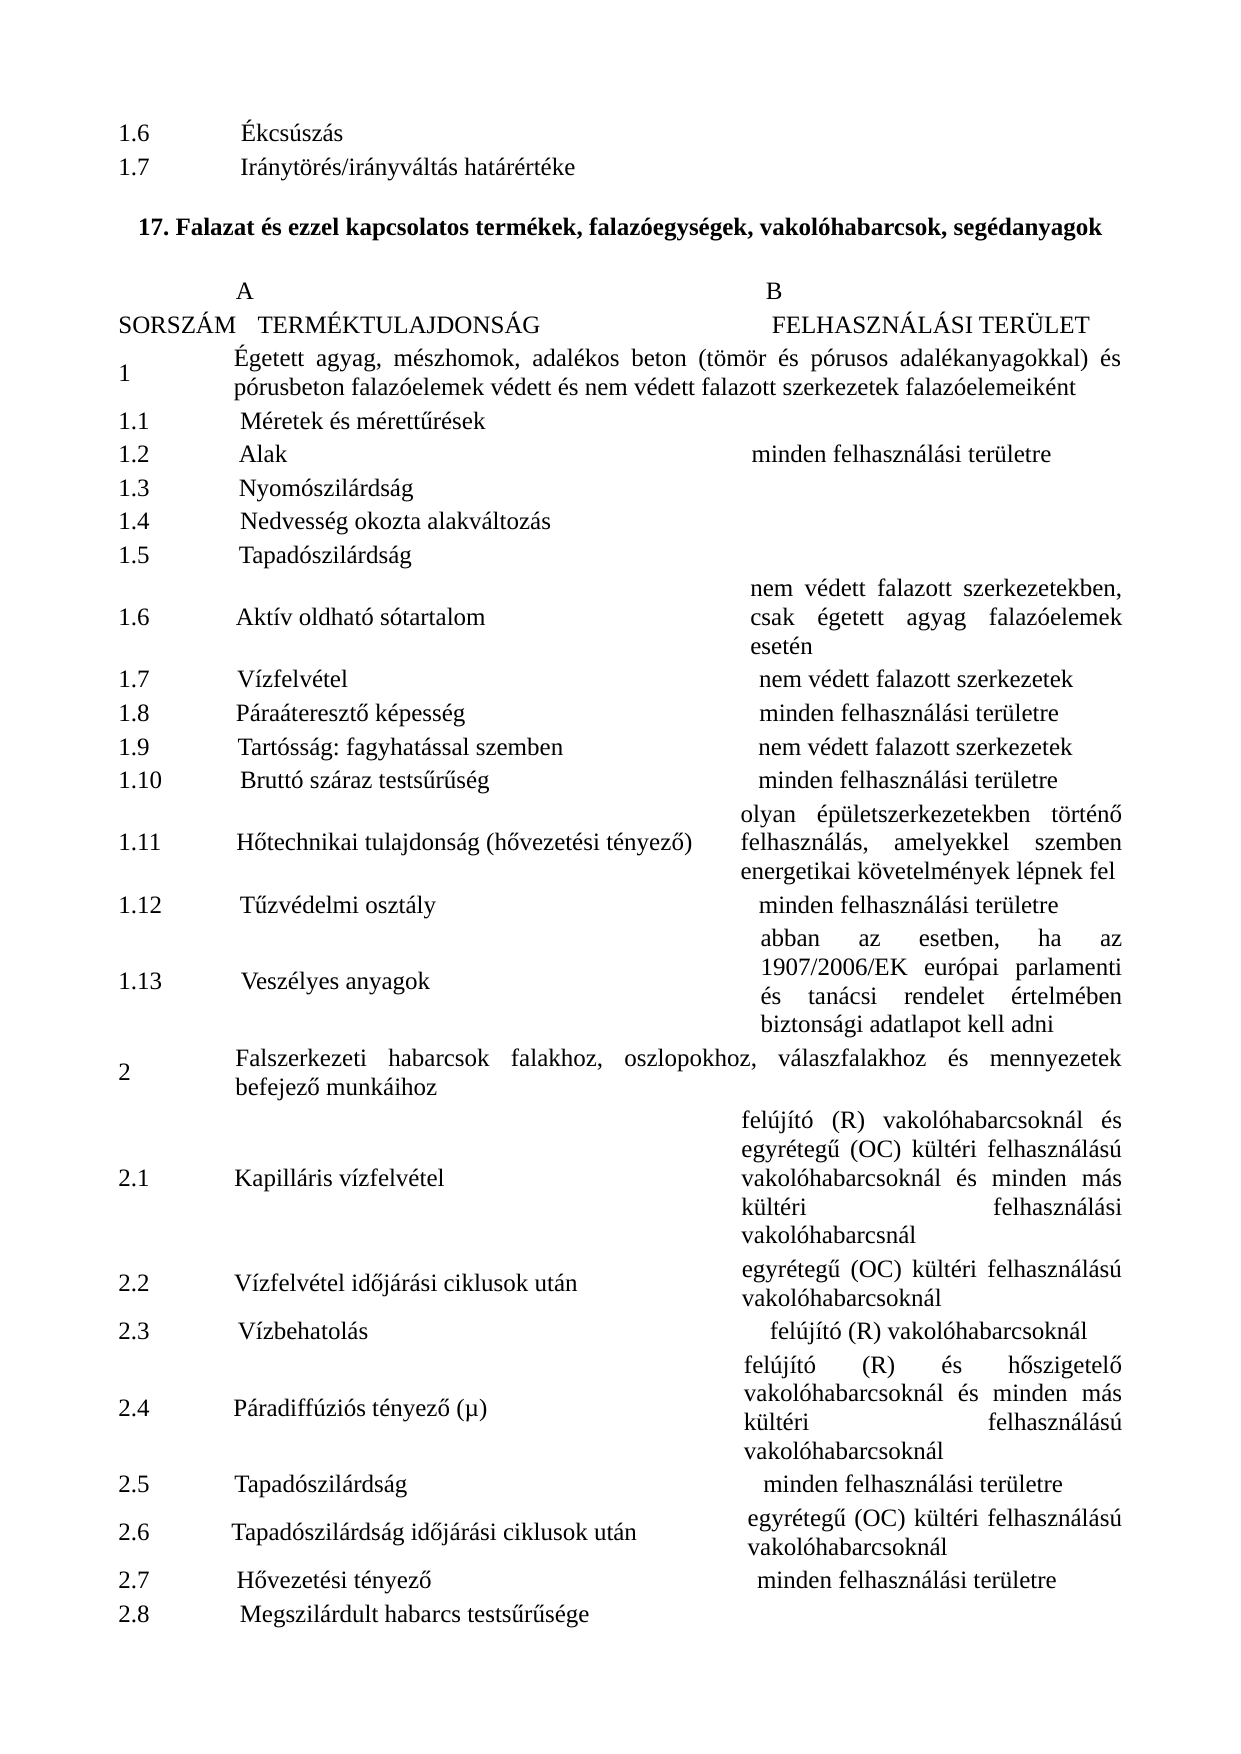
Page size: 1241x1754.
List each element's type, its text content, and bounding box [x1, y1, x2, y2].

table_header [779, 118, 1122, 147]
table_header 1.4 [118, 506, 240, 535]
table_header [118, 276, 236, 305]
table_header abban az esetben, ha az 1907/2006/EK európai parlamenti és tanácsi rendelet értelmében biztonsági adatlapot kell adni [760, 923, 1122, 1038]
table_header felújító (R) vakolóhabarcsoknál és egyrétegű (OC) kültéri felhasználású vakolóhabarcsoknál és minden más kültéri felhasználási vakolóhabarcsnál [741, 1105, 1122, 1249]
table_header Alak [239, 439, 751, 468]
table_header 1.3 [118, 473, 238, 502]
table_header minden felhasználási területre [759, 698, 1122, 727]
table_header Iránytörés/irányváltás határértéke [240, 152, 779, 180]
table_header 1.8 [118, 698, 236, 727]
table_header 1.1 [118, 406, 240, 434]
table_header 1.10 [118, 765, 240, 794]
table_header Tapadószilárdság időjárási ciklusok után [231, 1503, 747, 1561]
table_header nem védett falazott szerkezetek [759, 665, 1122, 693]
table_header Páradiffúziós tényező (µ) [233, 1350, 744, 1465]
text 17. Falazat és ezzel kapcsolatos termékek, falazóegységek, vakolóhabarcsok, segédanyagok [134, 212, 1106, 240]
table_header 2.6 [118, 1503, 231, 1561]
table_header Hőtechnikai tulajdonság (hővezetési tényező) [236, 799, 740, 885]
table_header 2.3 [118, 1316, 238, 1345]
table_header 1.9 [118, 732, 237, 760]
table_header Veszélyes anyagok [241, 923, 760, 1038]
table_header [786, 473, 1122, 502]
table_header 1.6 [118, 574, 236, 660]
table_header minden felhasználási területre [758, 765, 1122, 794]
table_header 1.6 [118, 118, 241, 147]
table_header Ékcsúszás [241, 118, 779, 147]
table_header Bruttó száraz testsűrűség [240, 765, 758, 794]
table_header Méretek és mérettűrések [240, 406, 781, 434]
table_header TERMÉKTULAJDONSÁG [257, 310, 772, 339]
table_header minden felhasználási területre [763, 1470, 1122, 1498]
table_header nem védett falazott szerkezetekben, csak égetett agyag falazóelemek esetén [750, 574, 1122, 660]
table_header 1.7 [118, 152, 240, 180]
table_header 2.4 [118, 1350, 233, 1465]
table_header 2.5 [118, 1470, 234, 1498]
table_header Páraáteresztő képesség [236, 698, 759, 727]
table_header Vízfelvétel [237, 665, 759, 693]
table_header Tapadószilárdság [234, 1470, 763, 1498]
table_header minden felhasználási területre [757, 1565, 1122, 1594]
table_header minden felhasználási területre [759, 890, 1122, 918]
table_header 1.7 [118, 665, 237, 693]
table_header 2.8 [118, 1599, 239, 1628]
table_header [780, 152, 1122, 180]
table_header [781, 406, 1122, 434]
table_header FELHASZNÁLÁSI TERÜLET [772, 310, 1122, 339]
table_header [783, 1599, 1122, 1628]
table_header felújító (R) és hőszigetelő vakolóhabarcsoknál és minden más kültéri felhasználású vakolóhabarcsoknál [744, 1350, 1122, 1465]
table_header Hővezetési tényező [236, 1565, 757, 1594]
table_header felújító (R) vakolóhabarcsoknál [770, 1316, 1122, 1345]
table_header 1 [118, 344, 233, 401]
table_header 1.5 [118, 540, 238, 569]
table_header Tartósság: fagyhatással szemben [237, 732, 758, 760]
table_header egyrétegű (OC) kültéri felhasználású vakolóhabarcsoknál [742, 1254, 1122, 1311]
table_header nem védett falazott szerkezetek [758, 732, 1122, 760]
table_header 1.13 [118, 923, 241, 1038]
table_header A [236, 276, 766, 305]
table_header 1.12 [118, 890, 239, 918]
table_header B [766, 276, 1122, 305]
table_header Nedvesség okozta alakváltozás [240, 506, 781, 535]
table_header Megszilárdult habarcs testsűrűsége [240, 1599, 782, 1628]
table_header Kapilláris vízfelvétel [234, 1105, 741, 1249]
table_header Égetett agyag, mészhomok, adalékos beton (tömör és pórusos adalékanyagokkal) és pórusbeton falazóelemek védett és nem védett falazott szerkezetek falazóelemeiként [234, 344, 1122, 401]
table_header 2.7 [118, 1565, 236, 1594]
table_header Vízfelvétel időjárási ciklusok után [234, 1254, 742, 1311]
table_header minden felhasználási területre [751, 439, 1122, 468]
table_header egyrétegű (OC) kültéri felhasználású vakolóhabarcsoknál [748, 1503, 1122, 1561]
table_header 2.1 [118, 1105, 234, 1249]
table_header 2 [118, 1043, 235, 1101]
table_header [786, 540, 1122, 569]
table_header olyan épületszerkezetekben történő felhasználás, amelyekkel szemben energetikai követelmények lépnek fel [740, 799, 1122, 885]
table_header [781, 506, 1122, 535]
table_header Aktív oldható sótartalom [236, 574, 750, 660]
table_header SORSZÁM [118, 310, 257, 339]
table_header Nyomószilárdság [239, 473, 786, 502]
table_header Tapadószilárdság [239, 540, 786, 569]
table_header 1.11 [118, 799, 236, 885]
table_header 2.2 [118, 1254, 234, 1311]
table_header Falszerkezeti habarcsok falakhoz, oszlopokhoz, válaszfalakhoz és mennyezetek befejező munkáihoz [235, 1043, 1122, 1101]
table_header 1.2 [118, 439, 238, 468]
table_header Tűzvédelmi osztály [240, 890, 759, 918]
table_header Vízbehatolás [238, 1316, 769, 1345]
